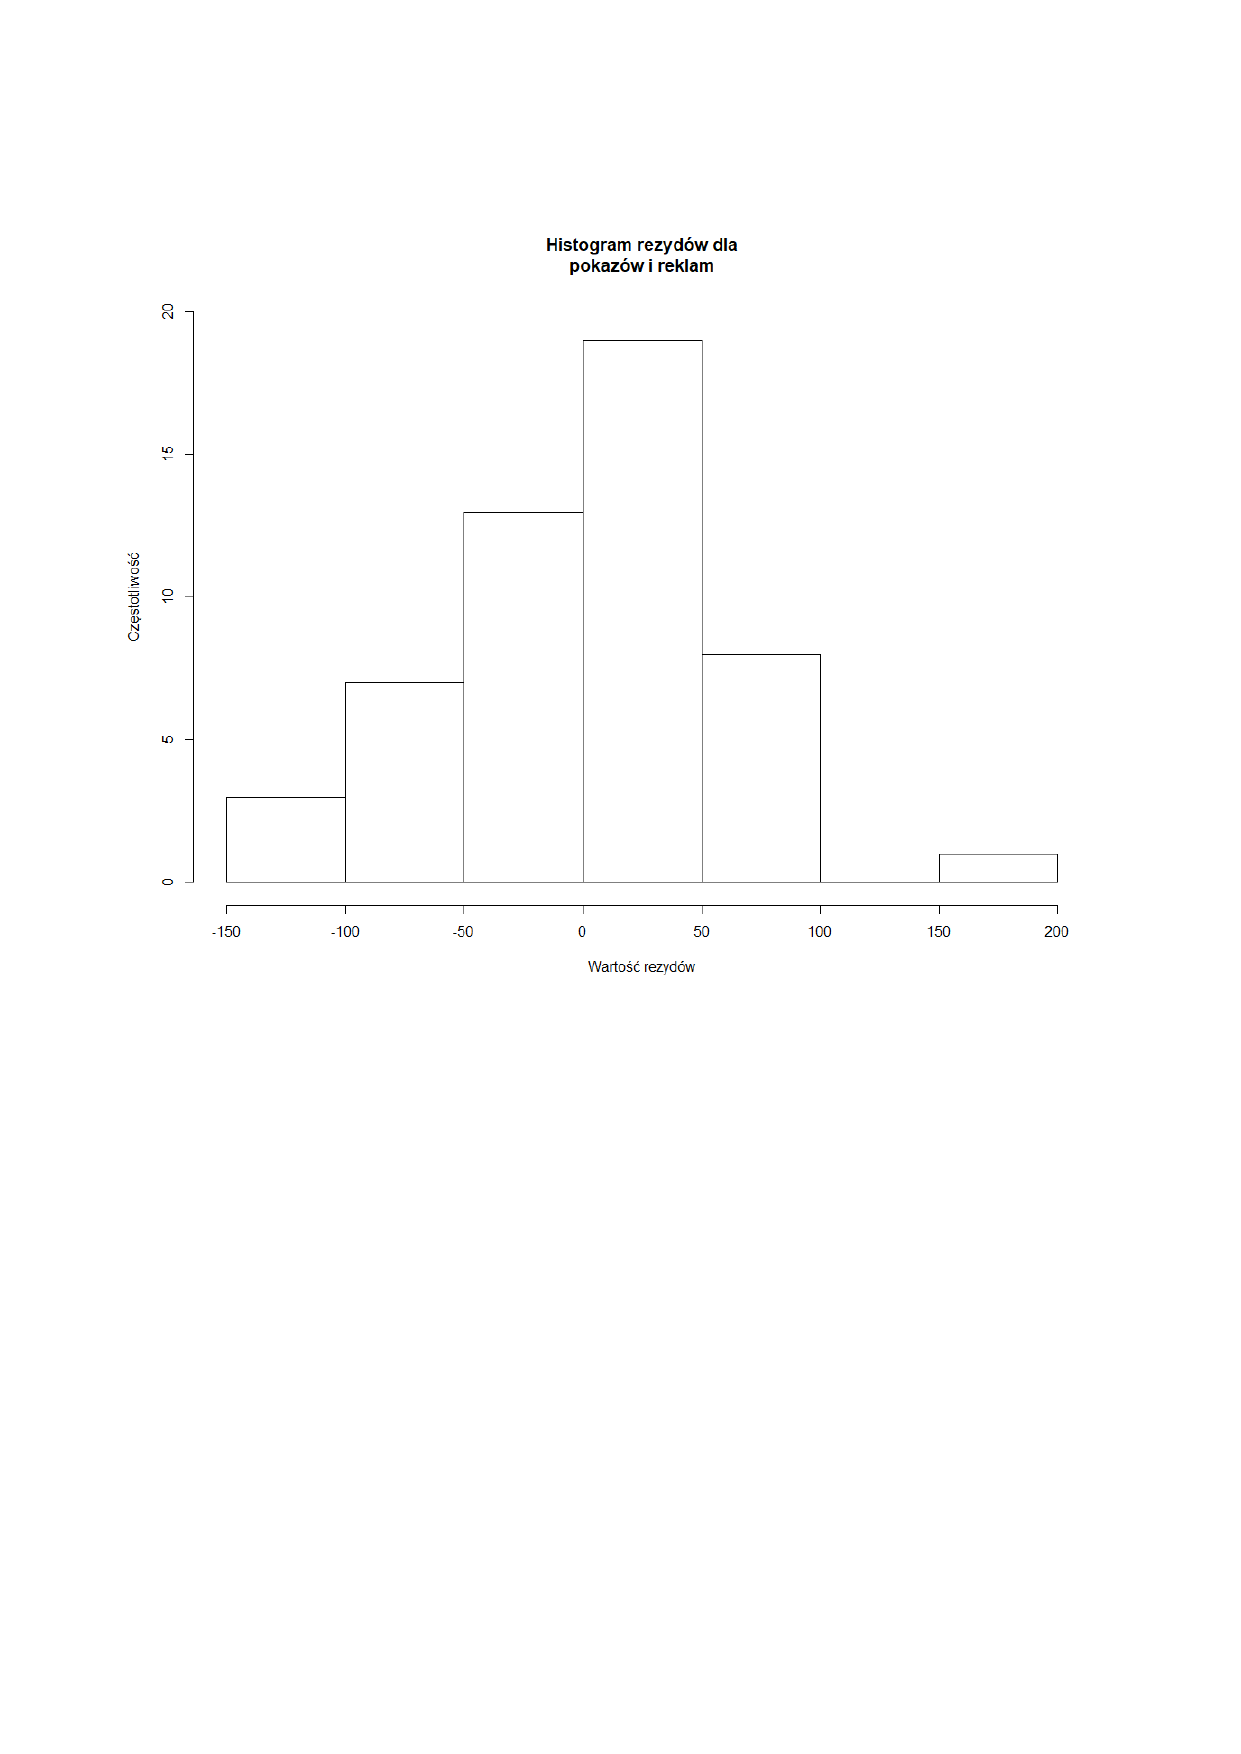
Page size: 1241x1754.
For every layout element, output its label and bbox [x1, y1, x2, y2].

picture [122, 230, 1127, 975]
